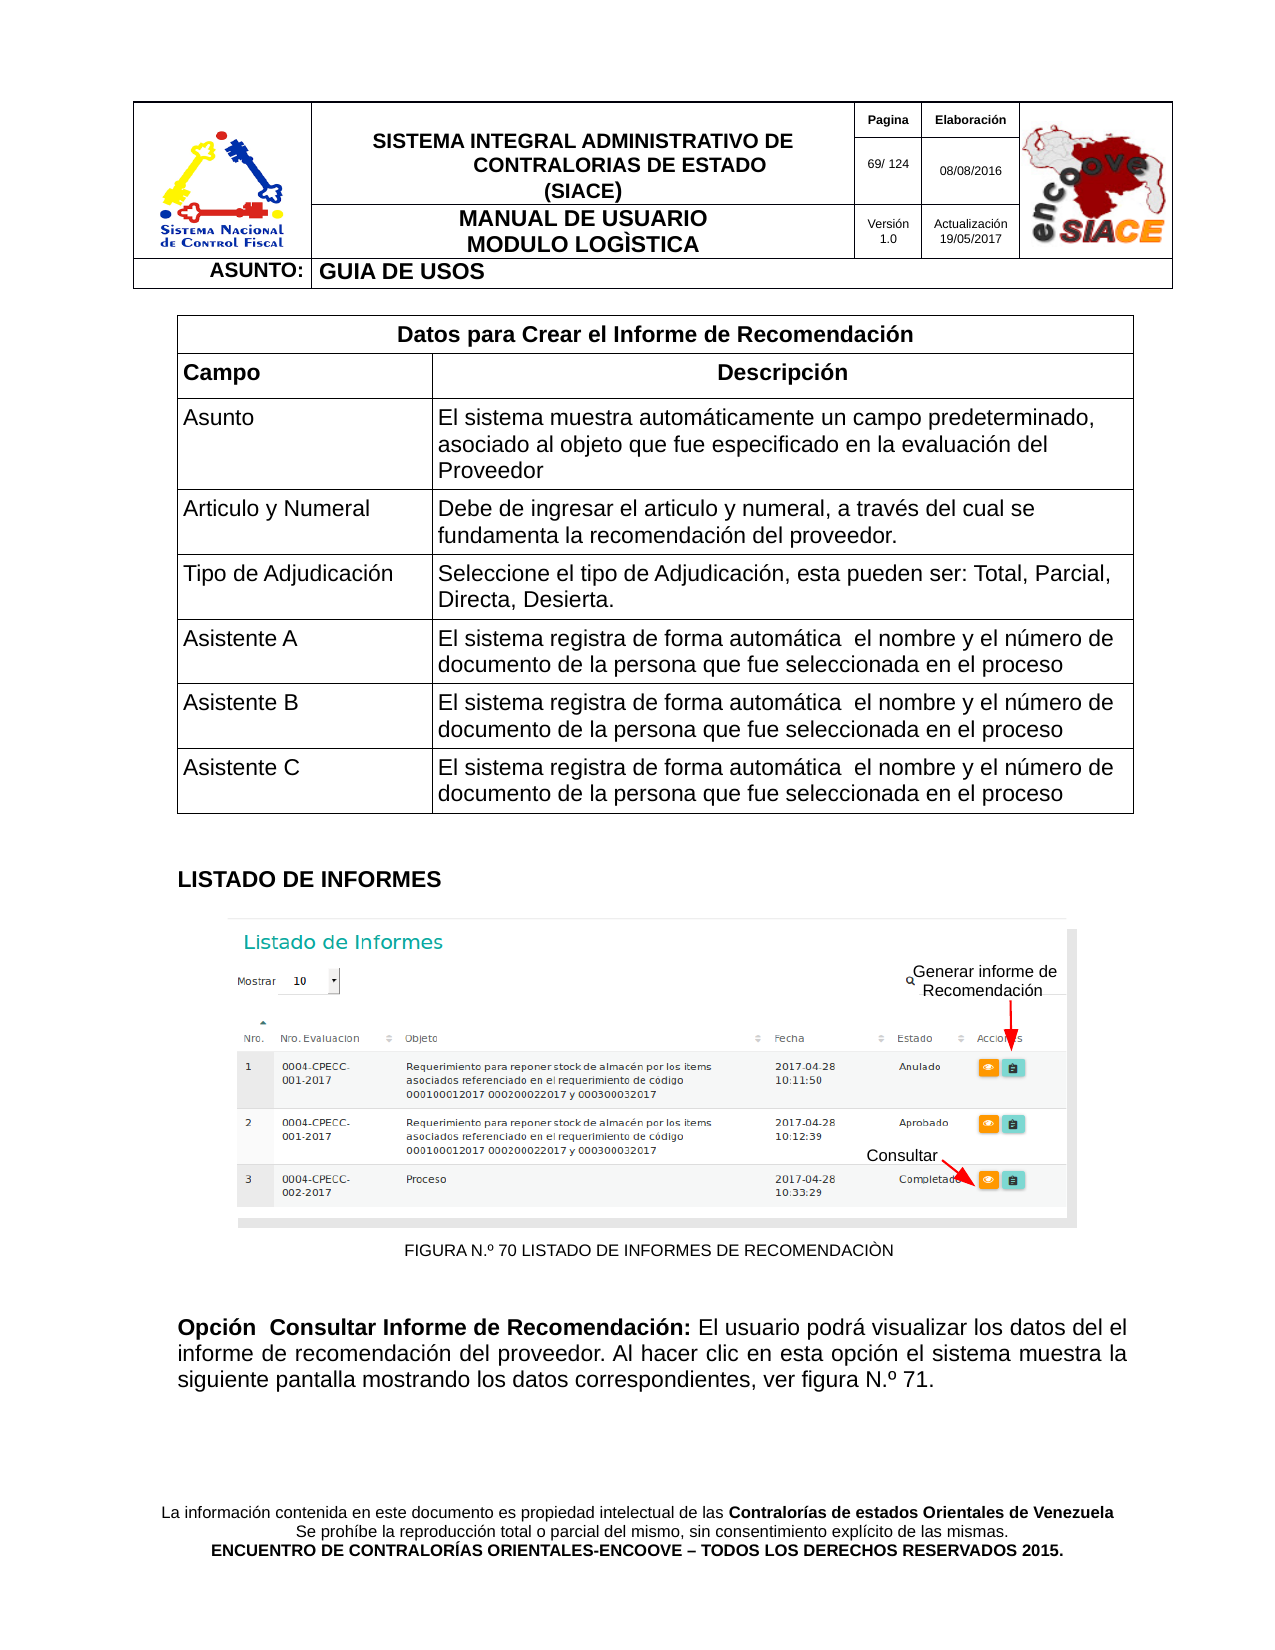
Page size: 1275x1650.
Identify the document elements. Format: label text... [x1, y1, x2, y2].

table_cell Descripción [433, 354, 1133, 398]
text Opción Consultar Informe de Recomendación: El usuario podrá visualizar los datos del el informe de recomendación del proveedor. Al hacer clic en esta opción el sistema muestra la siguiente pantalla mostrando los datos correspondientes, ver figura N.º 71. [177, 1314, 1127, 1393]
text FIGURA N.º 70 LISTADO DE INFORMES DE RECOMENDACIÒN [177, 1235, 1127, 1261]
table_cell El sistema registra de forma automática el nombre y el número de documento de la persona que fue seleccionada en el proceso [433, 620, 1133, 683]
table_cell Articulo y Numeral [178, 490, 432, 554]
table_cell Campo [178, 354, 432, 398]
table_cell Asistente C [178, 749, 432, 812]
table_cell El sistema muestra automáticamente un campo predeterminado, asociado al objeto que fue especificado en la evaluación del Proveedor [433, 399, 1133, 489]
picture [1021, 121, 1167, 248]
picture [227, 918, 1067, 1218]
table_cell El sistema registra de forma automática el nombre y el número de documento de la persona que fue seleccionada en el proceso [433, 749, 1133, 812]
table_cell Asistente A [178, 620, 432, 683]
text LISTADO DE INFORMES [177, 866, 1127, 892]
table_cell Asunto [178, 399, 432, 489]
table_cell Asistente B [178, 684, 432, 748]
picture [150, 127, 296, 254]
table_cell Debe de ingresar el articulo y numeral, a través del cual se fundamenta la recomendación del proveedor. [433, 490, 1133, 554]
table_cell Seleccione el tipo de Adjudicación, esta pueden ser: Total, Parcial, Directa, Desierta. [433, 555, 1133, 618]
table_cell Tipo de Adjudicación [178, 555, 432, 618]
table_header Datos para Crear el Informe de Recomendación [178, 316, 1133, 353]
table_cell El sistema registra de forma automática el nombre y el número de documento de la persona que fue seleccionada en el proceso [433, 684, 1133, 748]
